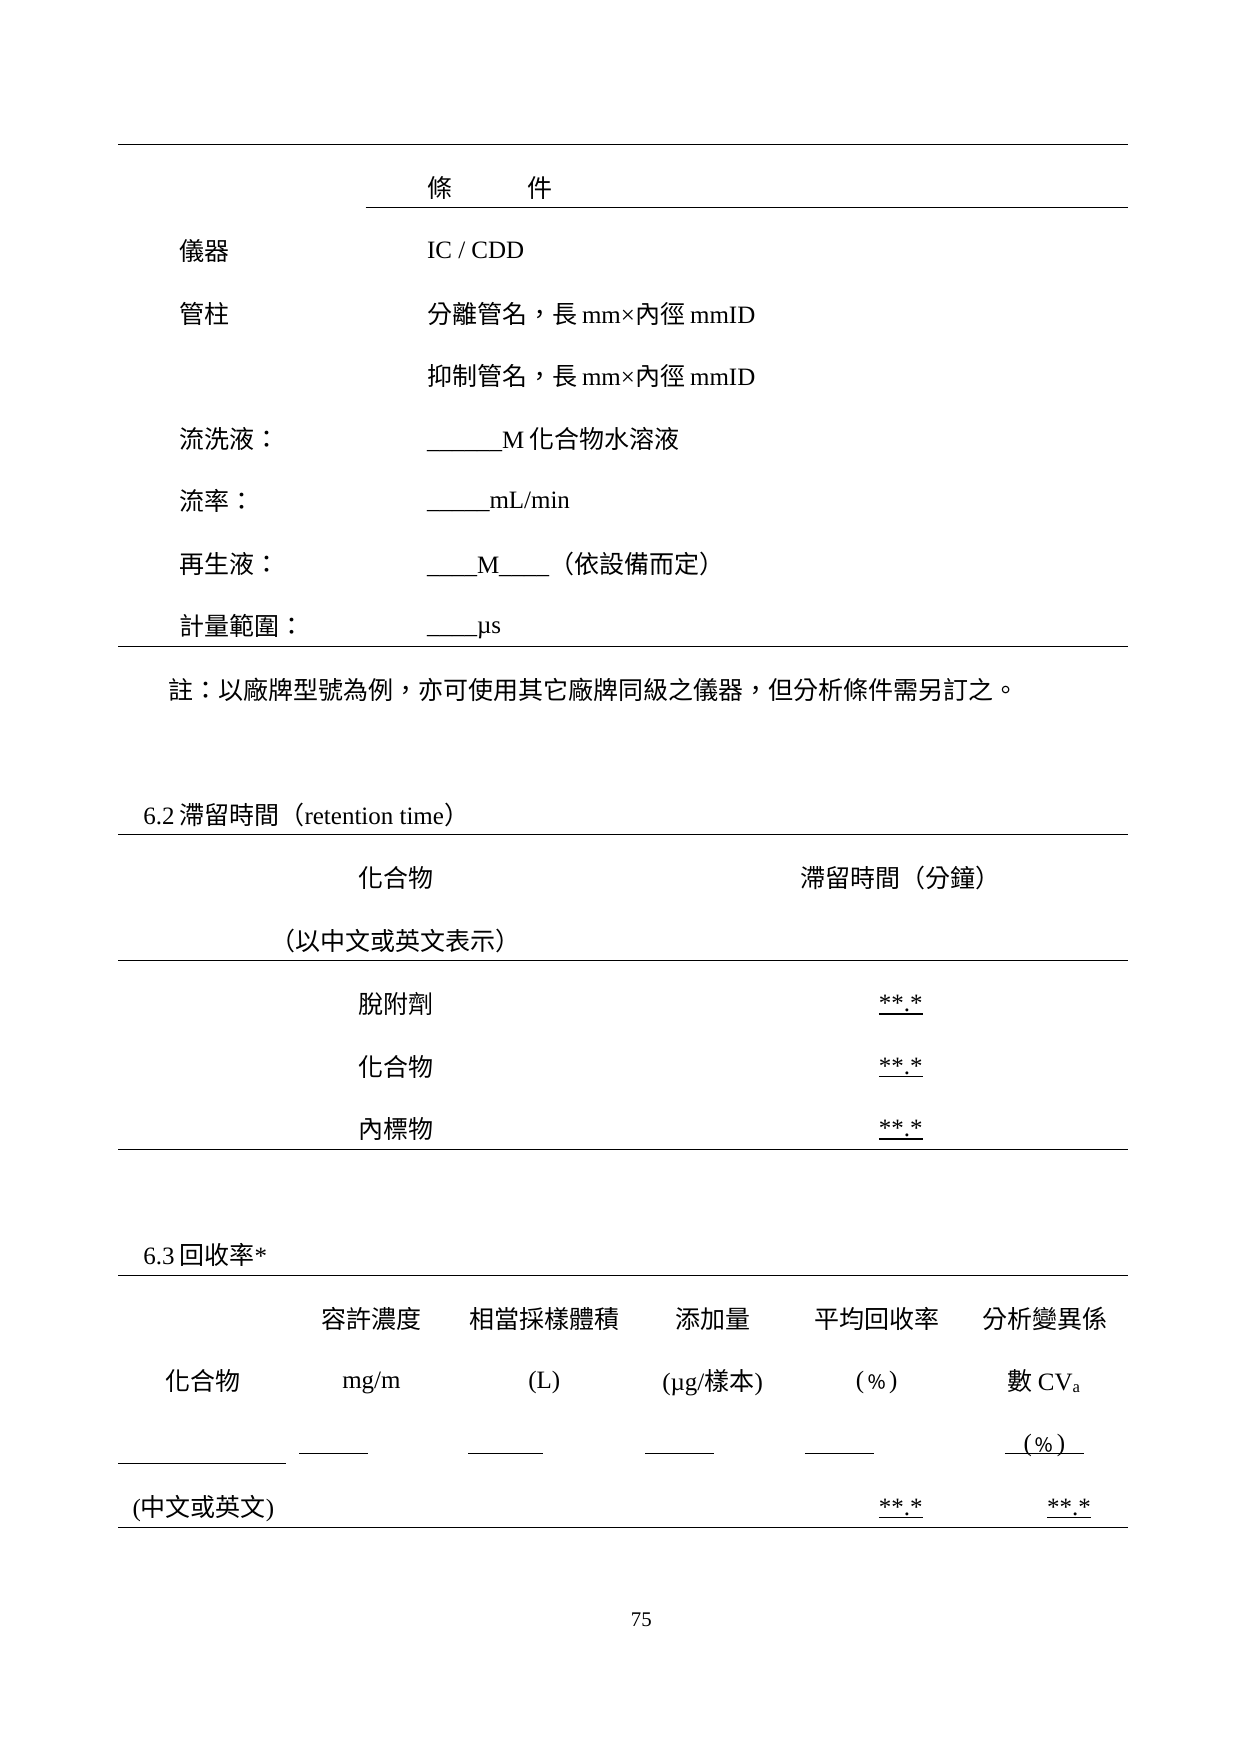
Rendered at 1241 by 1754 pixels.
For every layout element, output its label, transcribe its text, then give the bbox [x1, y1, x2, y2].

table_cell [286, 1463, 454, 1527]
table_cell 脫附劑 化合物 內標物 [118, 961, 623, 1149]
table_header 平均回收率 (﹪) [791, 1276, 959, 1463]
table_header [118, 145, 366, 207]
table_header 容許濃度 mg/m [286, 1276, 454, 1463]
text 6.3回收率* [143, 1212, 1122, 1275]
table_header 化合物 （以中文或英文表示） [118, 835, 623, 960]
table_header 滯留時間（分鐘） [623, 835, 1128, 960]
table_header 分析變異係數CVa (﹪) [960, 1276, 1128, 1463]
table_header 化合物 [118, 1276, 286, 1463]
table_cell 儀器 管柱 流洗液： 流率： 再生液： 計量範圍： [118, 207, 366, 646]
table_cell **.* [960, 1463, 1128, 1527]
table_header 添加量 (µg/樣本) [631, 1276, 791, 1463]
table_header 相當採樣體積 (L) [455, 1276, 631, 1463]
text 註：以廠牌型號為例，亦可使用其它廠牌同級之儀器，但分析條件需另訂之。 [118, 647, 1122, 709]
table_cell IC / CDD 分離管名，長mm×內徑mmID 抑制管名，長mm×內徑mmID ______M化合物水溶液 _____mL/min ____M____（依設備而定） ____µs [366, 208, 1128, 646]
table_cell [631, 1463, 791, 1527]
table_cell **.* **.* **.* [623, 961, 1128, 1149]
text 6.2滯留時間（retention time） [143, 772, 1122, 834]
table_cell **.* [791, 1463, 959, 1527]
table_header 條 件 [366, 145, 1128, 207]
table_cell (中文或英文) [118, 1464, 286, 1527]
table_cell [455, 1463, 631, 1527]
